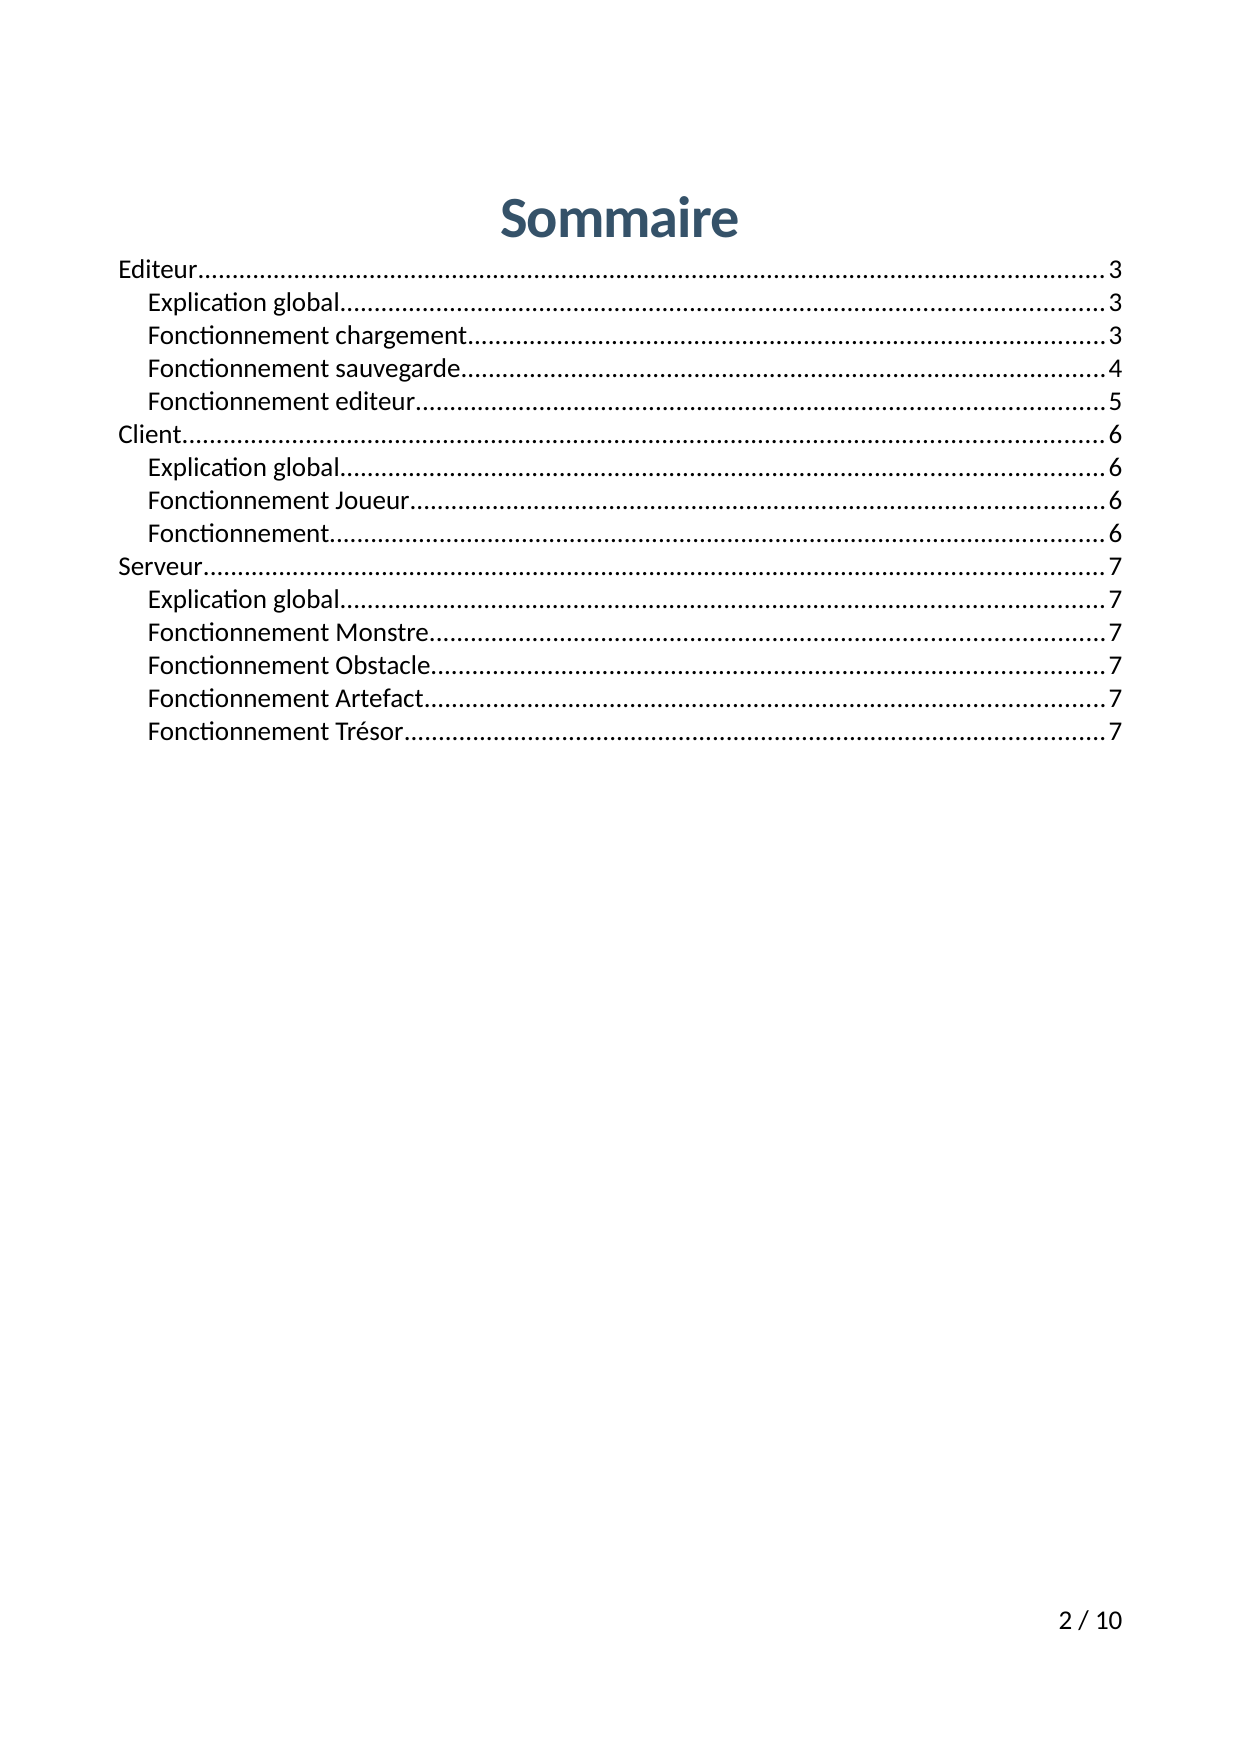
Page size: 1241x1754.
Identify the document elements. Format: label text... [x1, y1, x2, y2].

text Client 6 [118, 417, 1122, 450]
text Editeur 3 [118, 252, 1122, 285]
text Fonctionnement sauvegarde 4 [148, 351, 1122, 384]
text Explication global 7 [148, 582, 1122, 615]
text Explication global 3 [148, 285, 1122, 318]
text Fonctionnement 6 [148, 516, 1122, 549]
text Fonctionnement editeur 5 [148, 384, 1122, 417]
text Fonctionnement Trésor 7 [148, 714, 1122, 747]
text Explication global 6 [148, 450, 1122, 483]
text Fonctionnement Artefact 7 [148, 681, 1122, 714]
text Fonctionnement Monstre 7 [148, 615, 1122, 648]
text Serveur 7 [118, 549, 1122, 582]
text Fonctionnement Joueur 6 [148, 483, 1122, 516]
text Fonctionnement chargement 3 [148, 318, 1122, 351]
text Fonctionnement Obstacle 7 [148, 648, 1122, 681]
title Sommaire [118, 181, 1122, 252]
